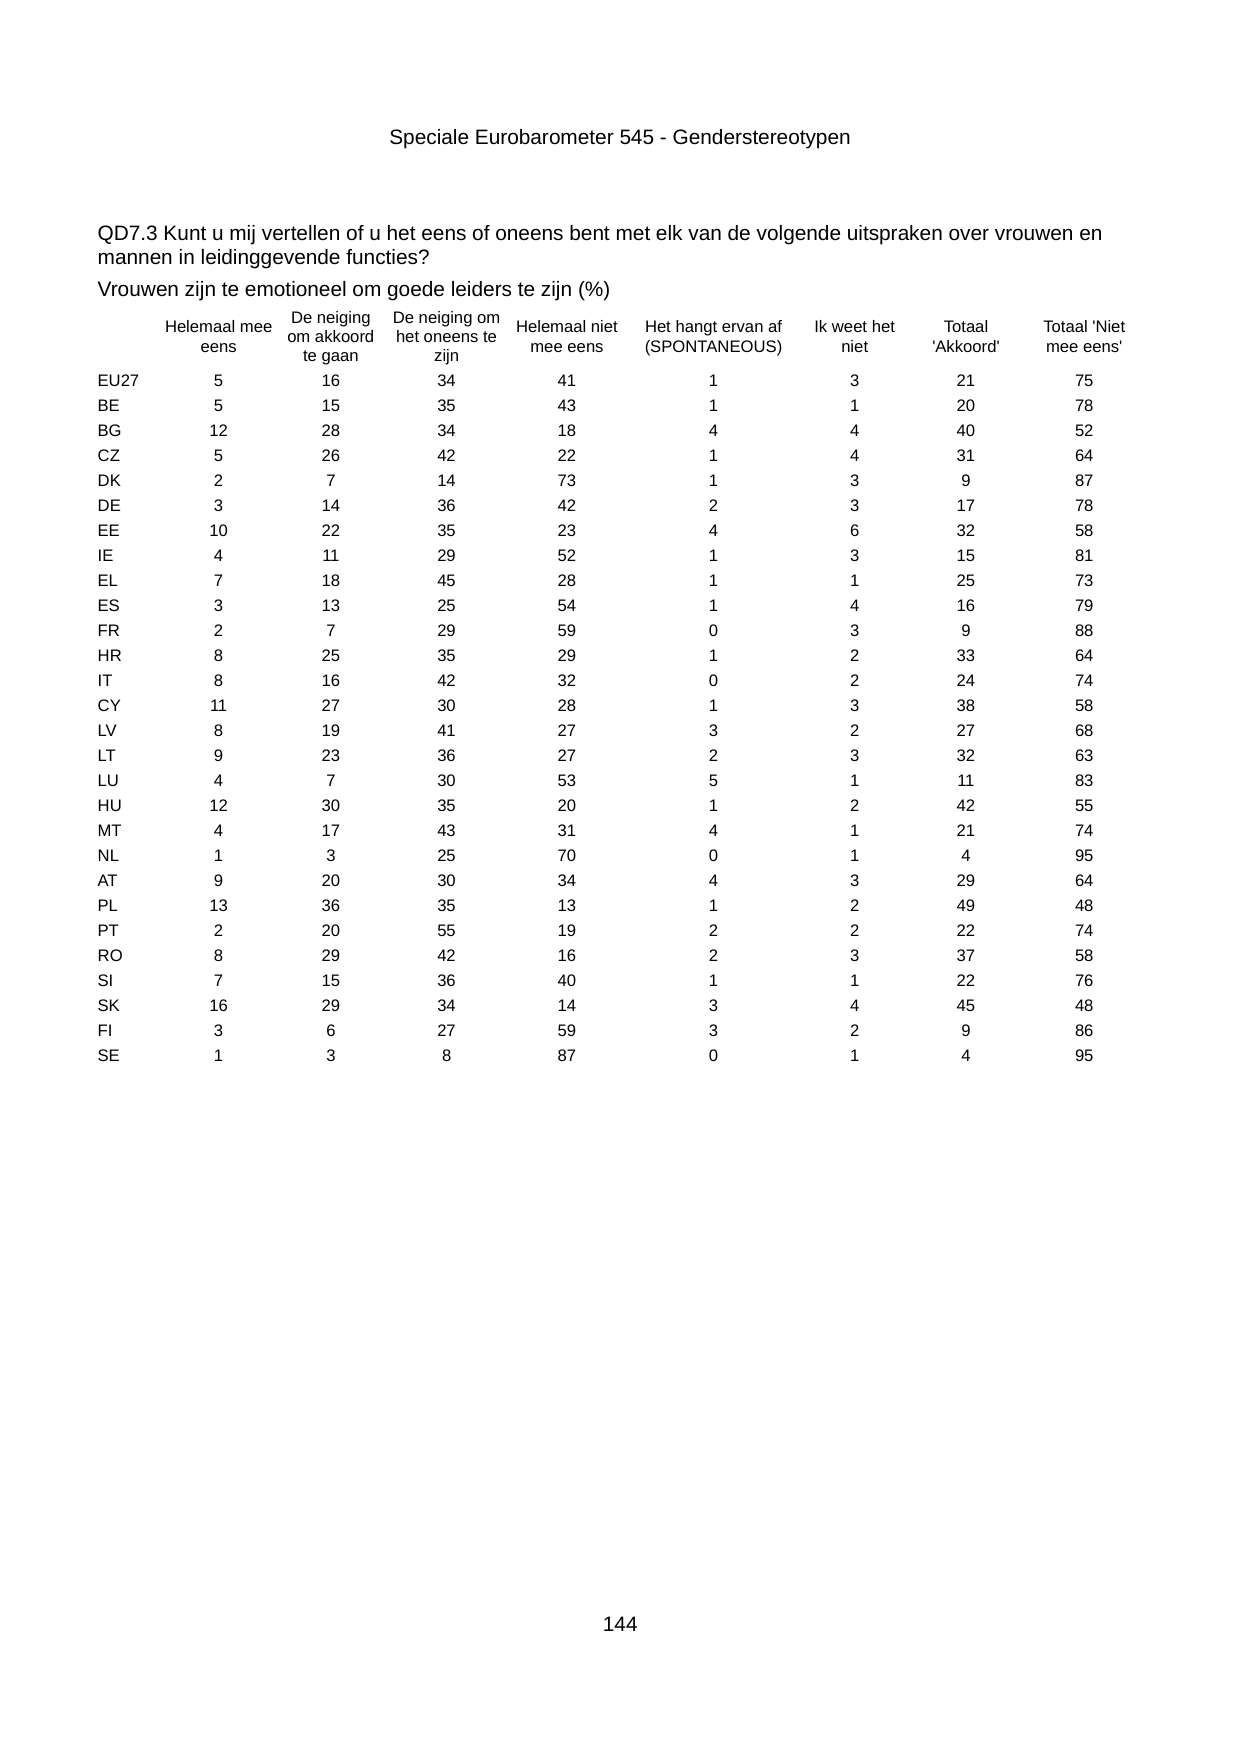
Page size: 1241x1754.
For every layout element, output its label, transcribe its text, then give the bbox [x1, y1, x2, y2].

table_cell 28 [507, 693, 627, 718]
table_cell 70 [507, 843, 627, 868]
table_cell 12 [162, 418, 275, 443]
table_cell 30 [275, 793, 386, 818]
table_cell 0 [627, 618, 800, 643]
table_cell 3 [162, 593, 275, 618]
table_cell De neiging om akkoord te gaan [275, 305, 386, 368]
table_cell 27 [507, 743, 627, 768]
table_cell FI [95, 1018, 162, 1043]
table_cell 3 [162, 493, 275, 518]
table_cell 1 [627, 543, 800, 568]
table_cell 4 [162, 818, 275, 843]
table_cell 3 [800, 868, 909, 893]
table_cell 41 [507, 368, 627, 393]
table_cell 95 [1022, 843, 1146, 868]
table_cell 2 [627, 743, 800, 768]
table_cell 31 [507, 818, 627, 843]
table_cell 5 [627, 768, 800, 793]
table_cell 2 [800, 1018, 909, 1043]
table_cell 40 [507, 968, 627, 993]
table_cell 3 [800, 493, 909, 518]
table_cell 22 [507, 443, 627, 468]
table_cell 3 [275, 1043, 386, 1068]
table_cell 9 [909, 618, 1022, 643]
table_cell EE [95, 518, 162, 543]
table_cell 1 [627, 468, 800, 493]
table_cell 95 [1022, 1043, 1146, 1068]
table_cell 4 [800, 993, 909, 1018]
table_cell 48 [1022, 993, 1146, 1018]
table_cell 3 [162, 1018, 275, 1043]
table_cell 3 [627, 1018, 800, 1043]
table_cell PL [95, 893, 162, 918]
table_cell 4 [800, 443, 909, 468]
table_cell 29 [275, 943, 386, 968]
table_cell 40 [909, 418, 1022, 443]
table_cell LU [95, 768, 162, 793]
table_cell 76 [1022, 968, 1146, 993]
table_cell [95, 305, 162, 368]
table_cell 29 [909, 868, 1022, 893]
table_cell LT [95, 743, 162, 768]
table_cell 55 [1022, 793, 1146, 818]
table_cell 37 [909, 943, 1022, 968]
table_cell 42 [909, 793, 1022, 818]
table_cell 25 [909, 568, 1022, 593]
table_cell 6 [275, 1018, 386, 1043]
table_cell 4 [627, 518, 800, 543]
table_cell De neiging om het oneens te zijn [386, 305, 507, 368]
table_cell 8 [386, 1043, 507, 1068]
table_cell 42 [386, 668, 507, 693]
table_cell Helemaal niet mee eens [507, 305, 627, 368]
table_cell 14 [386, 468, 507, 493]
table_cell 4 [909, 843, 1022, 868]
table_cell 19 [507, 918, 627, 943]
table_cell EU27 [95, 368, 162, 393]
table_cell 4 [909, 1043, 1022, 1068]
table_cell 20 [909, 393, 1022, 418]
table_cell 35 [386, 518, 507, 543]
table_cell 20 [275, 918, 386, 943]
table_cell 1 [627, 643, 800, 668]
table_cell 22 [909, 918, 1022, 943]
table_cell 13 [275, 593, 386, 618]
table_cell 23 [507, 518, 627, 543]
table_cell IT [95, 668, 162, 693]
table_cell 3 [800, 368, 909, 393]
table_cell 22 [275, 518, 386, 543]
table_cell 25 [386, 593, 507, 618]
table_cell 4 [800, 593, 909, 618]
table_cell 1 [800, 768, 909, 793]
table_cell 9 [909, 1018, 1022, 1043]
table_cell RO [95, 943, 162, 968]
table_cell 8 [162, 718, 275, 743]
table_cell 43 [386, 818, 507, 843]
table_cell 30 [386, 868, 507, 893]
table_cell 35 [386, 643, 507, 668]
table_cell 55 [386, 918, 507, 943]
table_cell CY [95, 693, 162, 718]
table_cell 74 [1022, 668, 1146, 693]
table_cell 2 [800, 668, 909, 693]
table_cell SI [95, 968, 162, 993]
table_cell 16 [909, 593, 1022, 618]
table_cell 1 [627, 393, 800, 418]
table_cell 29 [386, 543, 507, 568]
table_cell SE [95, 1043, 162, 1068]
table_cell 13 [507, 893, 627, 918]
table_cell 33 [909, 643, 1022, 668]
table_cell 32 [909, 518, 1022, 543]
table_cell 3 [627, 993, 800, 1018]
table_cell 78 [1022, 493, 1146, 518]
table_cell 3 [800, 693, 909, 718]
table_cell 1 [627, 793, 800, 818]
table_cell 2 [800, 918, 909, 943]
table_cell 73 [507, 468, 627, 493]
table_cell Helemaal mee eens [162, 305, 275, 368]
table_cell 15 [275, 393, 386, 418]
table_cell 58 [1022, 693, 1146, 718]
table_cell 81 [1022, 543, 1146, 568]
table_cell 42 [386, 443, 507, 468]
table_cell 22 [909, 968, 1022, 993]
table_cell 1 [800, 393, 909, 418]
table_cell 78 [1022, 393, 1146, 418]
table_cell 13 [162, 893, 275, 918]
table_cell 2 [627, 493, 800, 518]
table_cell 7 [275, 468, 386, 493]
table_cell 27 [275, 693, 386, 718]
table_cell 68 [1022, 718, 1146, 743]
table_header QD7.3 Kunt u mij vertellen of u het eens of oneens bent met elk van de volgende uitspraken over vrouwen en mannen in leidinggevende functies? [95, 217, 1146, 272]
table_cell 30 [386, 693, 507, 718]
table_cell CZ [95, 443, 162, 468]
table_cell 16 [275, 368, 386, 393]
table_cell 87 [1022, 468, 1146, 493]
table_cell 32 [909, 743, 1022, 768]
table_cell 27 [386, 1018, 507, 1043]
table_cell 34 [386, 368, 507, 393]
table_cell 17 [275, 818, 386, 843]
table_cell 58 [1022, 518, 1146, 543]
table_cell 8 [162, 668, 275, 693]
table_cell 87 [507, 1043, 627, 1068]
table_cell 53 [507, 768, 627, 793]
table_cell 9 [909, 468, 1022, 493]
table_cell SK [95, 993, 162, 1018]
table_cell 14 [275, 493, 386, 518]
table_cell 2 [800, 793, 909, 818]
table_cell 45 [386, 568, 507, 593]
table_cell 34 [507, 868, 627, 893]
table_cell 3 [800, 543, 909, 568]
table_cell HU [95, 793, 162, 818]
table_cell 2 [800, 643, 909, 668]
table_cell 21 [909, 368, 1022, 393]
table_cell 4 [162, 768, 275, 793]
table_cell 34 [386, 993, 507, 1018]
table_cell 59 [507, 1018, 627, 1043]
table_cell 1 [627, 693, 800, 718]
table_cell 9 [162, 743, 275, 768]
table_cell 79 [1022, 593, 1146, 618]
table_cell 3 [800, 943, 909, 968]
table_cell 83 [1022, 768, 1146, 793]
table_cell 1 [800, 843, 909, 868]
table_cell HR [95, 643, 162, 668]
table_cell 3 [800, 618, 909, 643]
table_cell 45 [909, 993, 1022, 1018]
table_cell 29 [386, 618, 507, 643]
table_cell 2 [800, 718, 909, 743]
table_cell 4 [627, 818, 800, 843]
table_cell 32 [507, 668, 627, 693]
table_cell 52 [507, 543, 627, 568]
table_cell 36 [386, 743, 507, 768]
table_cell 2 [162, 468, 275, 493]
table_cell 4 [627, 418, 800, 443]
table_cell 63 [1022, 743, 1146, 768]
table_cell 52 [1022, 418, 1146, 443]
table_cell 30 [386, 768, 507, 793]
table_cell 24 [909, 668, 1022, 693]
table_cell 8 [162, 643, 275, 668]
table_cell 2 [627, 943, 800, 968]
table_cell 0 [627, 668, 800, 693]
table_cell MT [95, 818, 162, 843]
table_cell 35 [386, 393, 507, 418]
table_cell 1 [800, 568, 909, 593]
table_cell 1 [627, 893, 800, 918]
table_cell 29 [275, 993, 386, 1018]
table_cell 7 [275, 768, 386, 793]
table_cell 4 [162, 543, 275, 568]
table_cell 18 [275, 568, 386, 593]
table_cell 1 [627, 443, 800, 468]
table_cell 4 [800, 418, 909, 443]
table_cell 16 [275, 668, 386, 693]
table_cell Ik weet het niet [800, 305, 909, 368]
table_cell EL [95, 568, 162, 593]
table_cell 1 [162, 1043, 275, 1068]
table_cell 29 [507, 643, 627, 668]
table_cell 1 [627, 968, 800, 993]
table_cell 38 [909, 693, 1022, 718]
table_cell 3 [275, 843, 386, 868]
table_cell 59 [507, 618, 627, 643]
table_cell 0 [627, 843, 800, 868]
table_cell 7 [162, 568, 275, 593]
table_cell 25 [386, 843, 507, 868]
table_cell 9 [162, 868, 275, 893]
table_cell 54 [507, 593, 627, 618]
table_cell 3 [800, 743, 909, 768]
table_cell Totaal 'Akkoord' [909, 305, 1022, 368]
table_cell 2 [800, 893, 909, 918]
table_cell IE [95, 543, 162, 568]
table_cell 35 [386, 793, 507, 818]
table_cell 74 [1022, 918, 1146, 943]
table_cell PT [95, 918, 162, 943]
table_cell 48 [1022, 893, 1146, 918]
table_cell 12 [162, 793, 275, 818]
table_cell 26 [275, 443, 386, 468]
table_cell 5 [162, 393, 275, 418]
table_cell 1 [627, 593, 800, 618]
table_cell 42 [507, 493, 627, 518]
table_cell DK [95, 468, 162, 493]
table_cell 1 [627, 368, 800, 393]
table_cell 35 [386, 893, 507, 918]
table_cell 7 [162, 968, 275, 993]
table_cell 58 [1022, 943, 1146, 968]
table_cell 36 [275, 893, 386, 918]
table_cell 7 [275, 618, 386, 643]
table_cell FR [95, 618, 162, 643]
table_cell 64 [1022, 643, 1146, 668]
table_cell 41 [386, 718, 507, 743]
table_cell 1 [627, 568, 800, 593]
table_cell 18 [507, 418, 627, 443]
table_cell 86 [1022, 1018, 1146, 1043]
table_cell 1 [162, 843, 275, 868]
table_cell 64 [1022, 868, 1146, 893]
table_cell 8 [162, 943, 275, 968]
table_cell 1 [800, 818, 909, 843]
table_cell 2 [162, 618, 275, 643]
table_cell 73 [1022, 568, 1146, 593]
table_cell 27 [507, 718, 627, 743]
table_cell 11 [909, 768, 1022, 793]
table_cell 27 [909, 718, 1022, 743]
table_cell 10 [162, 518, 275, 543]
table_cell 1 [800, 968, 909, 993]
table_cell 16 [507, 943, 627, 968]
table_cell 20 [507, 793, 627, 818]
table_cell 36 [386, 493, 507, 518]
table_cell 14 [507, 993, 627, 1018]
table_cell 11 [275, 543, 386, 568]
table_cell 31 [909, 443, 1022, 468]
table_cell 11 [162, 693, 275, 718]
table_cell 4 [627, 868, 800, 893]
table_cell 88 [1022, 618, 1146, 643]
table_cell 15 [275, 968, 386, 993]
table_cell 74 [1022, 818, 1146, 843]
table_cell 20 [275, 868, 386, 893]
table_cell 75 [1022, 368, 1146, 393]
table_cell 6 [800, 518, 909, 543]
table_cell 3 [627, 718, 800, 743]
table_cell 5 [162, 368, 275, 393]
table_cell 2 [627, 918, 800, 943]
table_cell 15 [909, 543, 1022, 568]
table_cell AT [95, 868, 162, 893]
table_cell NL [95, 843, 162, 868]
table_cell LV [95, 718, 162, 743]
table_cell 36 [386, 968, 507, 993]
table_cell 49 [909, 893, 1022, 918]
table_cell ES [95, 593, 162, 618]
table_cell 21 [909, 818, 1022, 843]
table_cell Het hangt ervan af (SPONTANEOUS) [627, 305, 800, 368]
table_cell BG [95, 418, 162, 443]
table_cell 28 [275, 418, 386, 443]
table_cell DE [95, 493, 162, 518]
table_cell 42 [386, 943, 507, 968]
table_cell 23 [275, 743, 386, 768]
table_cell 16 [162, 993, 275, 1018]
table_cell 5 [162, 443, 275, 468]
table_cell Totaal 'Niet mee eens' [1022, 305, 1146, 368]
table_cell 19 [275, 718, 386, 743]
table_cell 43 [507, 393, 627, 418]
table_cell 0 [627, 1043, 800, 1068]
table_cell BE [95, 393, 162, 418]
table_cell 34 [386, 418, 507, 443]
table_cell 2 [162, 918, 275, 943]
table_cell 1 [800, 1043, 909, 1068]
table_cell 17 [909, 493, 1022, 518]
table_cell 28 [507, 568, 627, 593]
table_cell Vrouwen zijn te emotioneel om goede leiders te zijn (%) [95, 273, 1146, 305]
table_cell 25 [275, 643, 386, 668]
table_cell 64 [1022, 443, 1146, 468]
table_cell 3 [800, 468, 909, 493]
